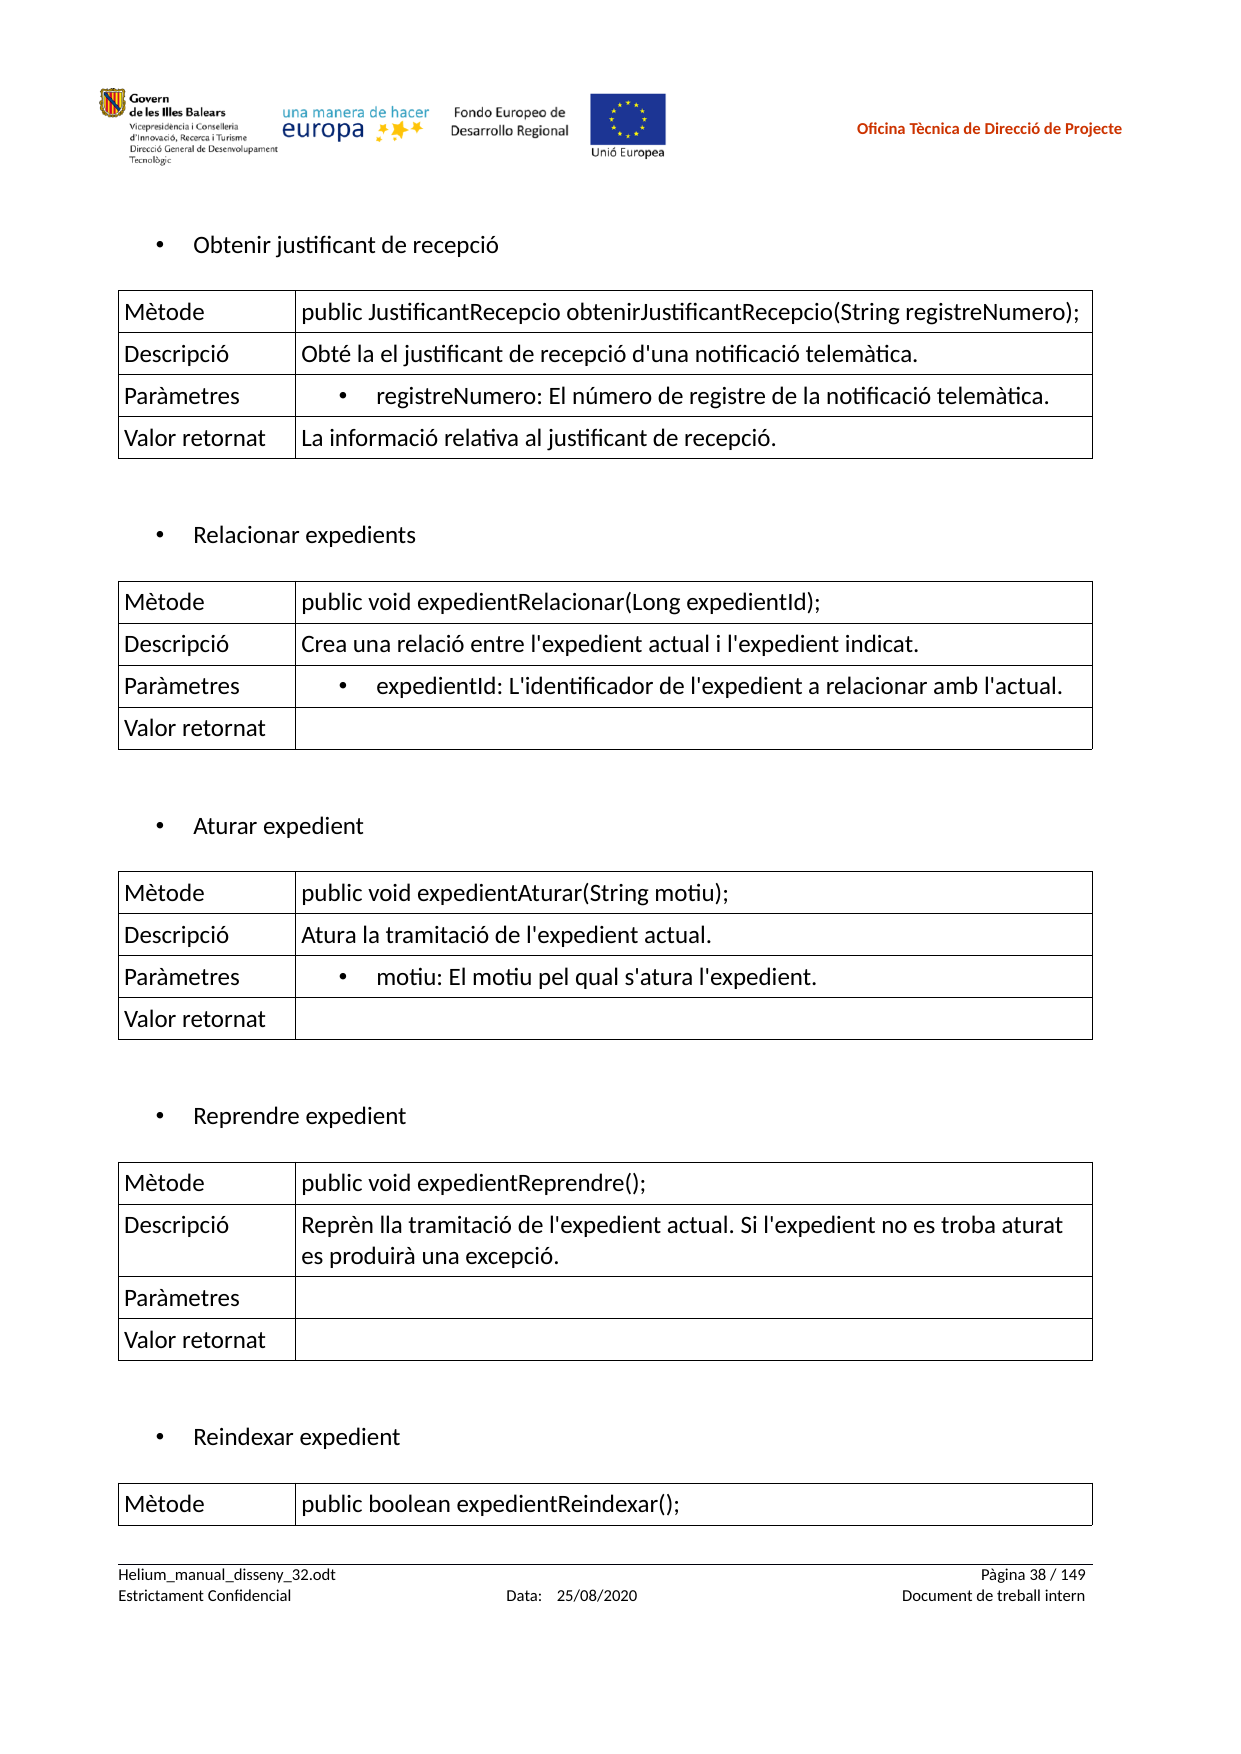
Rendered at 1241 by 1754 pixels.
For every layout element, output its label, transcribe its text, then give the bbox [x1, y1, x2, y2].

table_cell [296, 708, 1092, 749]
list Obtenir justificant de recepció [156, 229, 1122, 259]
table_cell Crea una relació entre l'expedient actual i l'expedient indicat. [296, 624, 1092, 665]
table_cell Valor retornat [119, 417, 295, 458]
table_cell Atura la tramitació de l'expedient actual. [296, 914, 1092, 955]
table_header public void expedientReprendre(); [296, 1163, 1092, 1204]
table_cell Reprèn lla tramitació de l'expedient actual. Si l'expedient no es troba aturat es produirà una excepció. [296, 1205, 1092, 1276]
list Relacionar expedients [156, 519, 1122, 550]
table_cell Paràmetres [119, 666, 295, 707]
table_cell registreNumero: El número de registre de la notificació telemàtica. [296, 375, 1092, 416]
picture [99, 87, 668, 166]
table_cell Descripció [119, 333, 295, 374]
table_cell Valor retornat [119, 708, 295, 749]
table_cell [296, 1277, 1092, 1318]
table_cell Obté la el justificant de recepció d'una notificació telemàtica. [296, 333, 1092, 374]
table_header public void expedientAturar(String motiu); [296, 872, 1092, 913]
table_cell Valor retornat [119, 1319, 295, 1360]
table_cell La informació relativa al justificant de recepció. [296, 417, 1092, 458]
table_cell Descripció [119, 914, 295, 955]
list Reindexar expedient [156, 1422, 1122, 1452]
table_cell Descripció [119, 1205, 295, 1276]
table_cell Valor retornat [119, 998, 295, 1039]
table_cell Paràmetres [119, 956, 295, 997]
table_header Mètode [119, 1484, 295, 1525]
table_cell expedientId: L'identificador de l'expedient a relacionar amb l'actual. [296, 666, 1092, 707]
table_cell [296, 1319, 1092, 1360]
table_header public boolean expedientReindexar(); [296, 1484, 1092, 1525]
table_header Mètode [119, 1163, 295, 1204]
table_header public JustificantRecepcio obtenirJustificantRecepcio(String registreNumero); [296, 291, 1092, 332]
table_cell motiu: El motiu pel qual s'atura l'expedient. [296, 956, 1092, 997]
table_cell Descripció [119, 624, 295, 665]
table_header Mètode [119, 872, 295, 913]
table_header Mètode [119, 582, 295, 623]
table_cell Paràmetres [119, 375, 295, 416]
table_cell [296, 998, 1092, 1039]
list Aturar expedient [156, 810, 1122, 841]
table_header Mètode [119, 291, 295, 332]
table_cell Paràmetres [119, 1277, 295, 1318]
table_header public void expedientRelacionar(Long expedientId); [296, 582, 1092, 623]
list Reprendre expedient [156, 1101, 1122, 1131]
